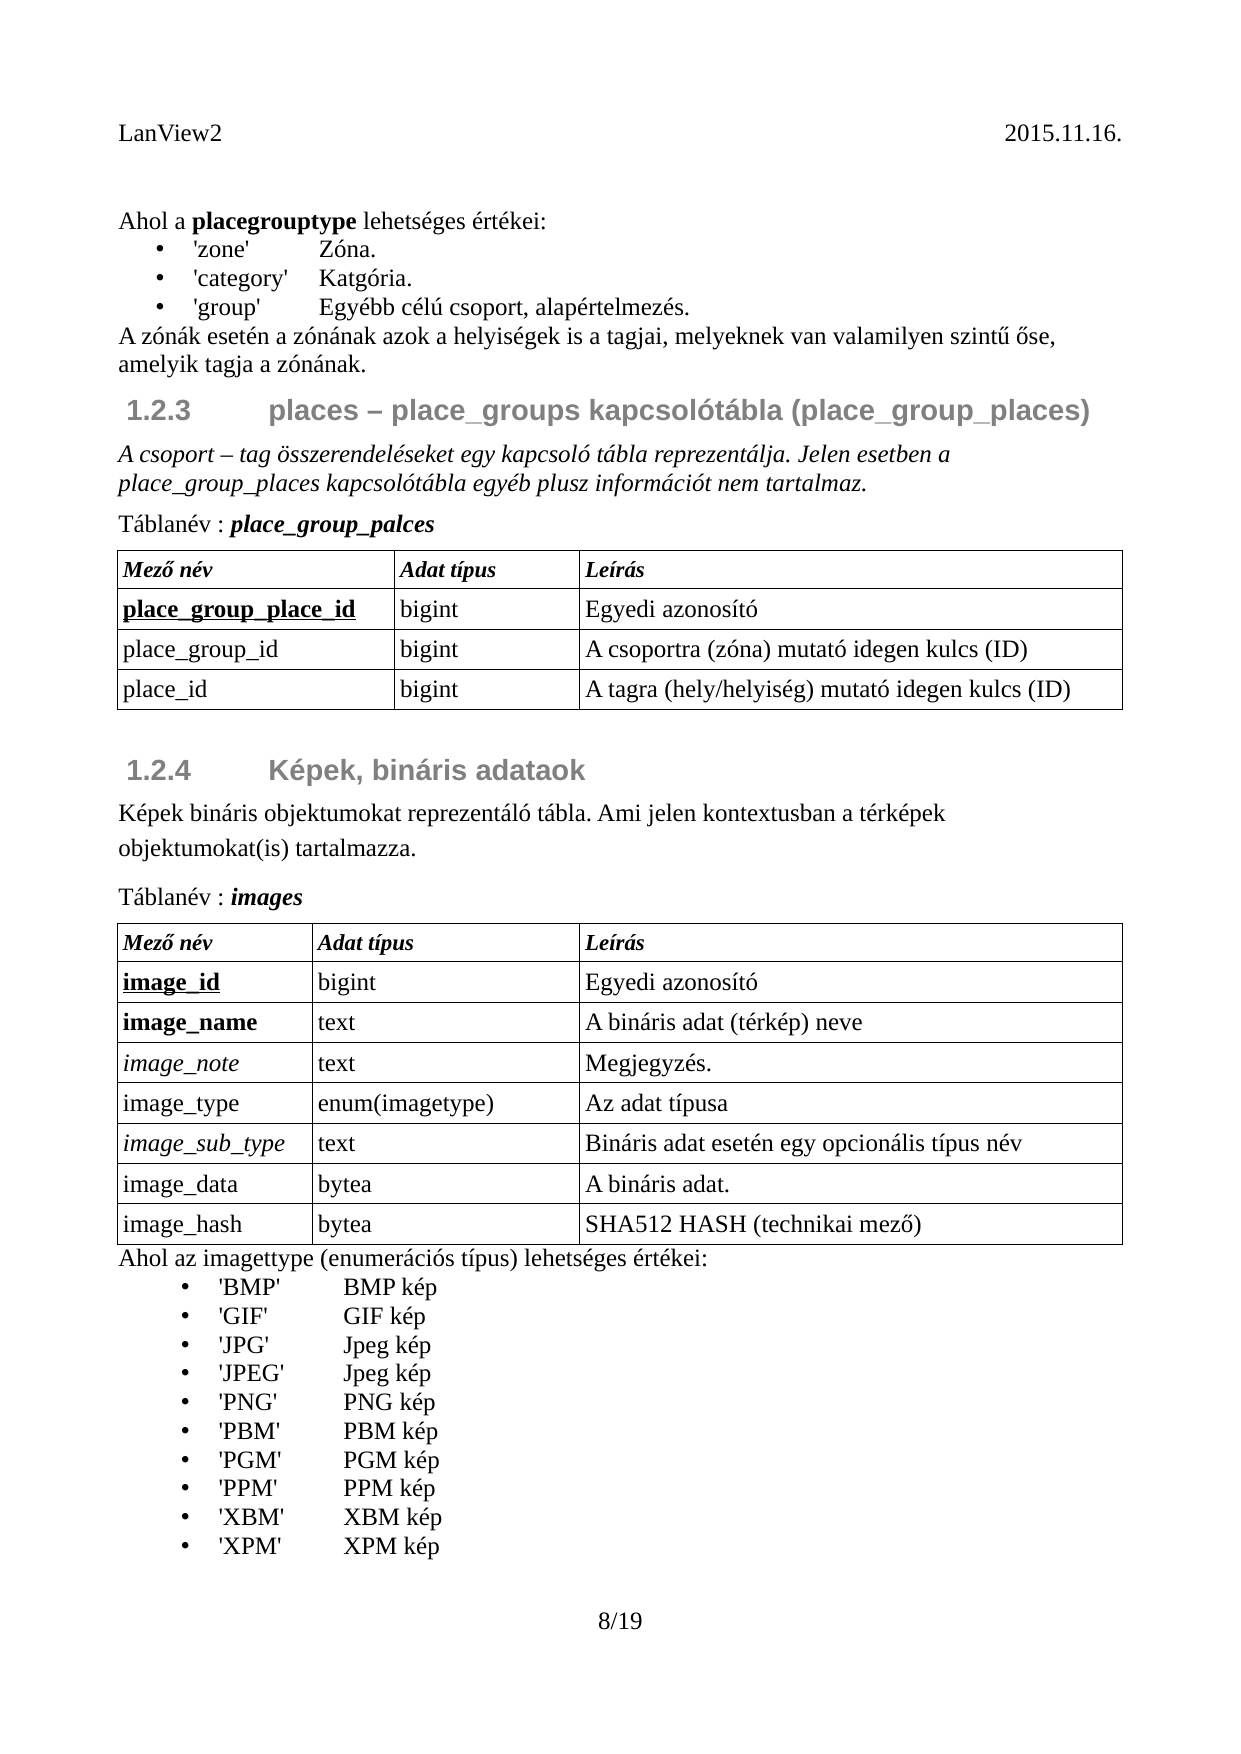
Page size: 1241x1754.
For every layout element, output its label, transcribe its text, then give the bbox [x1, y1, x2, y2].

table_cell image_data [118, 1164, 312, 1203]
list 'GIF' GIF kép [181, 1301, 1122, 1330]
table_cell Megjegyzés. [580, 1043, 1122, 1082]
table_cell A tagra (hely/helyiség) mutató idegen kulcs (ID) [580, 670, 1122, 709]
table_cell bigint [395, 589, 579, 628]
table_cell A bináris adat. [580, 1164, 1122, 1203]
table_cell enum(imagetype) [313, 1083, 579, 1122]
list 'BMP' BMP kép [181, 1272, 1122, 1301]
table_cell bytea [313, 1204, 579, 1243]
text A zónák esetén a zónának azok a helyiségek is a tagjai, melyeknek van valamilyen szintű őse, amelyik tagja a zónának. [118, 321, 1122, 378]
table_cell image_note [118, 1043, 312, 1082]
text A csoport – tag összerendeléseket egy kapcsoló tábla reprezentálja. Jelen esetben a place_group_places kapcsolótábla egyéb plusz információt nem tartalmaz. [118, 439, 1122, 496]
table_cell Egyedi azonosító [580, 962, 1122, 1002]
table_header Leírás [580, 924, 1122, 961]
subtitle places – place_groups kapcsolótábla (place_group_places) [118, 393, 1122, 426]
text Táblanév : images [118, 882, 1122, 911]
table_cell place_id [118, 670, 394, 709]
subtitle Képek, bináris adataok [118, 752, 1122, 786]
table_header Mező név [118, 924, 312, 961]
table_cell A bináris adat (térkép) neve [580, 1003, 1122, 1042]
list 'category' Katgória. [156, 263, 1122, 292]
table_cell Bináris adat esetén egy opcionális típus név [580, 1124, 1122, 1163]
list 'group' Egyébb célú csoport, alapértelmezés. [156, 292, 1122, 321]
list 'PBM' PBM kép [181, 1416, 1122, 1445]
list 'PNG' PNG kép [181, 1387, 1122, 1416]
table_header Adat típus [313, 924, 579, 961]
table_cell text [313, 1003, 579, 1042]
text Ahol a placegrouptype lehetséges értékei: [118, 206, 1122, 234]
table_cell SHA512 HASH (technikai mező) [580, 1204, 1122, 1243]
table_cell image_id [118, 962, 312, 1002]
list 'XBM' XBM kép [181, 1502, 1122, 1531]
table_header Leírás [580, 551, 1122, 588]
text Táblanév : place_group_palces [118, 509, 1122, 538]
table_cell Az adat típusa [580, 1083, 1122, 1122]
table_cell place_group_place_id [118, 589, 394, 628]
table_cell A csoportra (zóna) mutató idegen kulcs (ID) [580, 630, 1122, 669]
table_cell image_hash [118, 1204, 312, 1243]
text Ahol az imagettype (enumerációs típus) lehetséges értékei: [118, 1245, 1122, 1272]
list 'zone' Zóna. [156, 234, 1122, 263]
table_cell image_sub_type [118, 1124, 312, 1163]
table_cell bytea [313, 1164, 579, 1203]
text Képek bináris objektumokat reprezentáló tábla. Ami jelen kontextusban a térképek objektumokat(is) tartalmazza. [118, 798, 1122, 862]
list 'XPM' XPM kép [181, 1531, 1122, 1560]
table_cell bigint [313, 962, 579, 1002]
list 'PGM' PGM kép [181, 1445, 1122, 1473]
list 'PPM' PPM kép [181, 1473, 1122, 1502]
table_cell place_group_id [118, 630, 394, 669]
table_cell image_name [118, 1003, 312, 1042]
table_cell image_type [118, 1083, 312, 1122]
table_header Adat típus [395, 551, 579, 588]
table_cell Egyedi azonosító [580, 589, 1122, 628]
table_cell text [313, 1043, 579, 1082]
table_cell bigint [395, 670, 579, 709]
table_cell text [313, 1124, 579, 1163]
table_cell bigint [395, 630, 579, 669]
list 'JPEG' Jpeg kép [181, 1358, 1122, 1387]
table_header Mező név [118, 551, 394, 588]
list 'JPG' Jpeg kép [181, 1330, 1122, 1358]
